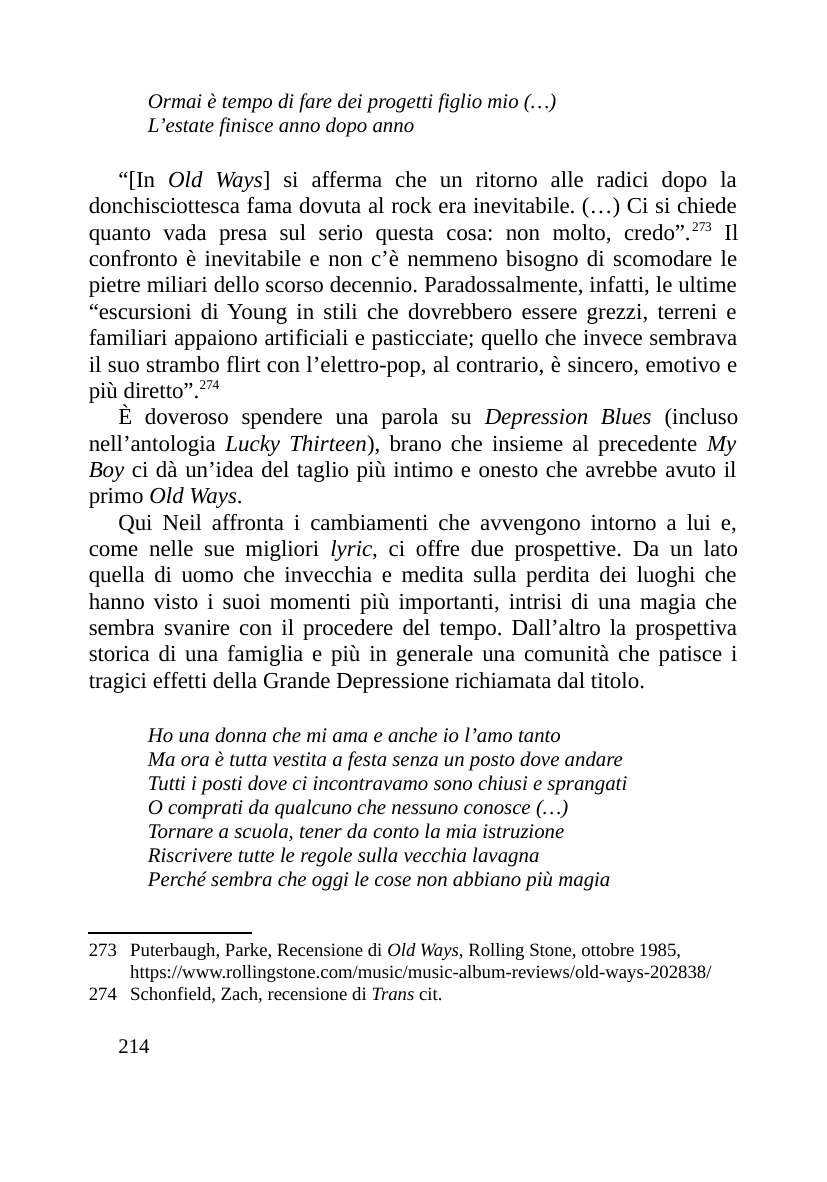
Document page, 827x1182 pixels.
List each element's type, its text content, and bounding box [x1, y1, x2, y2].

text Tutti i posti dove ci incontravamo sono chiusi e sprangati [88, 771, 738, 795]
text “[In Old Ways] si afferma che un ritorno alle radici dopo la donchisciottesca fama dovuta al rock era inevitabile. (…) Ci si chiede quanto vada presa sul serio questa cosa: non molto, credo”. Il confronto è inevitabile e non c’è nemmeno bisogno di scomodare le pietre miliari dello scorso decennio. Paradossalmente, infatti, le ultime “escursioni di Young in stili che dovrebbero essere grezzi, terreni e familiari appaiono artificiali e pasticciate; quello che invece sembrava il suo strambo flirt con l’elettro-pop, al contrario, è sincero, emotivo e più diretto”. [88, 166, 738, 403]
text Riscrivere tutte le regole sulla vecchia lavagna [88, 843, 738, 867]
text Tornare a scuola, tener da conto la mia istruzione [88, 819, 738, 843]
text L’estate finisce anno dopo anno [88, 113, 738, 137]
text È doveroso spendere una parola su Depression Blues (incluso nell’antologia Lucky Thirteen), brano che insieme al precedente My Boy ci dà un’idea del taglio più intimo e onesto che avrebbe avuto il primo Old Ways. [88, 403, 738, 509]
text O comprati da qualcuno che nessuno conosce (…) [88, 795, 738, 819]
text Schonfield, Zach, recensione di Trans cit. [88, 982, 738, 1004]
text Perché sembra che oggi le cose non abbiano più magia [88, 867, 738, 891]
text Ho una donna che mi ama e anche io l’amo tanto [88, 723, 738, 747]
text Puterbaugh, Parke, Recensione di Old Ways, Rolling Stone, ottobre 1985, https://www.rollingstone.com/music/music-album-reviews/old-ways-202838/ [88, 939, 738, 982]
text Ma ora è tutta vestita a festa senza un posto dove andare [88, 747, 738, 771]
text Qui Neil affronta i cambiamenti che avvengono intorno a lui e, come nelle sue migliori lyric, ci offre due prospettive. Da un lato quella di uomo che invecchia e medita sulla perdita dei luoghi che hanno visto i suoi momenti più importanti, intrisi di una magia che sembra svanire con il procedere del tempo. Dall’altro la prospettiva storica di una famiglia e più in generale una comunità che patisce i tragici effetti della Grande Depressione richiamata dal titolo. [88, 509, 738, 693]
text Ormai è tempo di fare dei progetti figlio mio (…) [88, 88, 738, 113]
